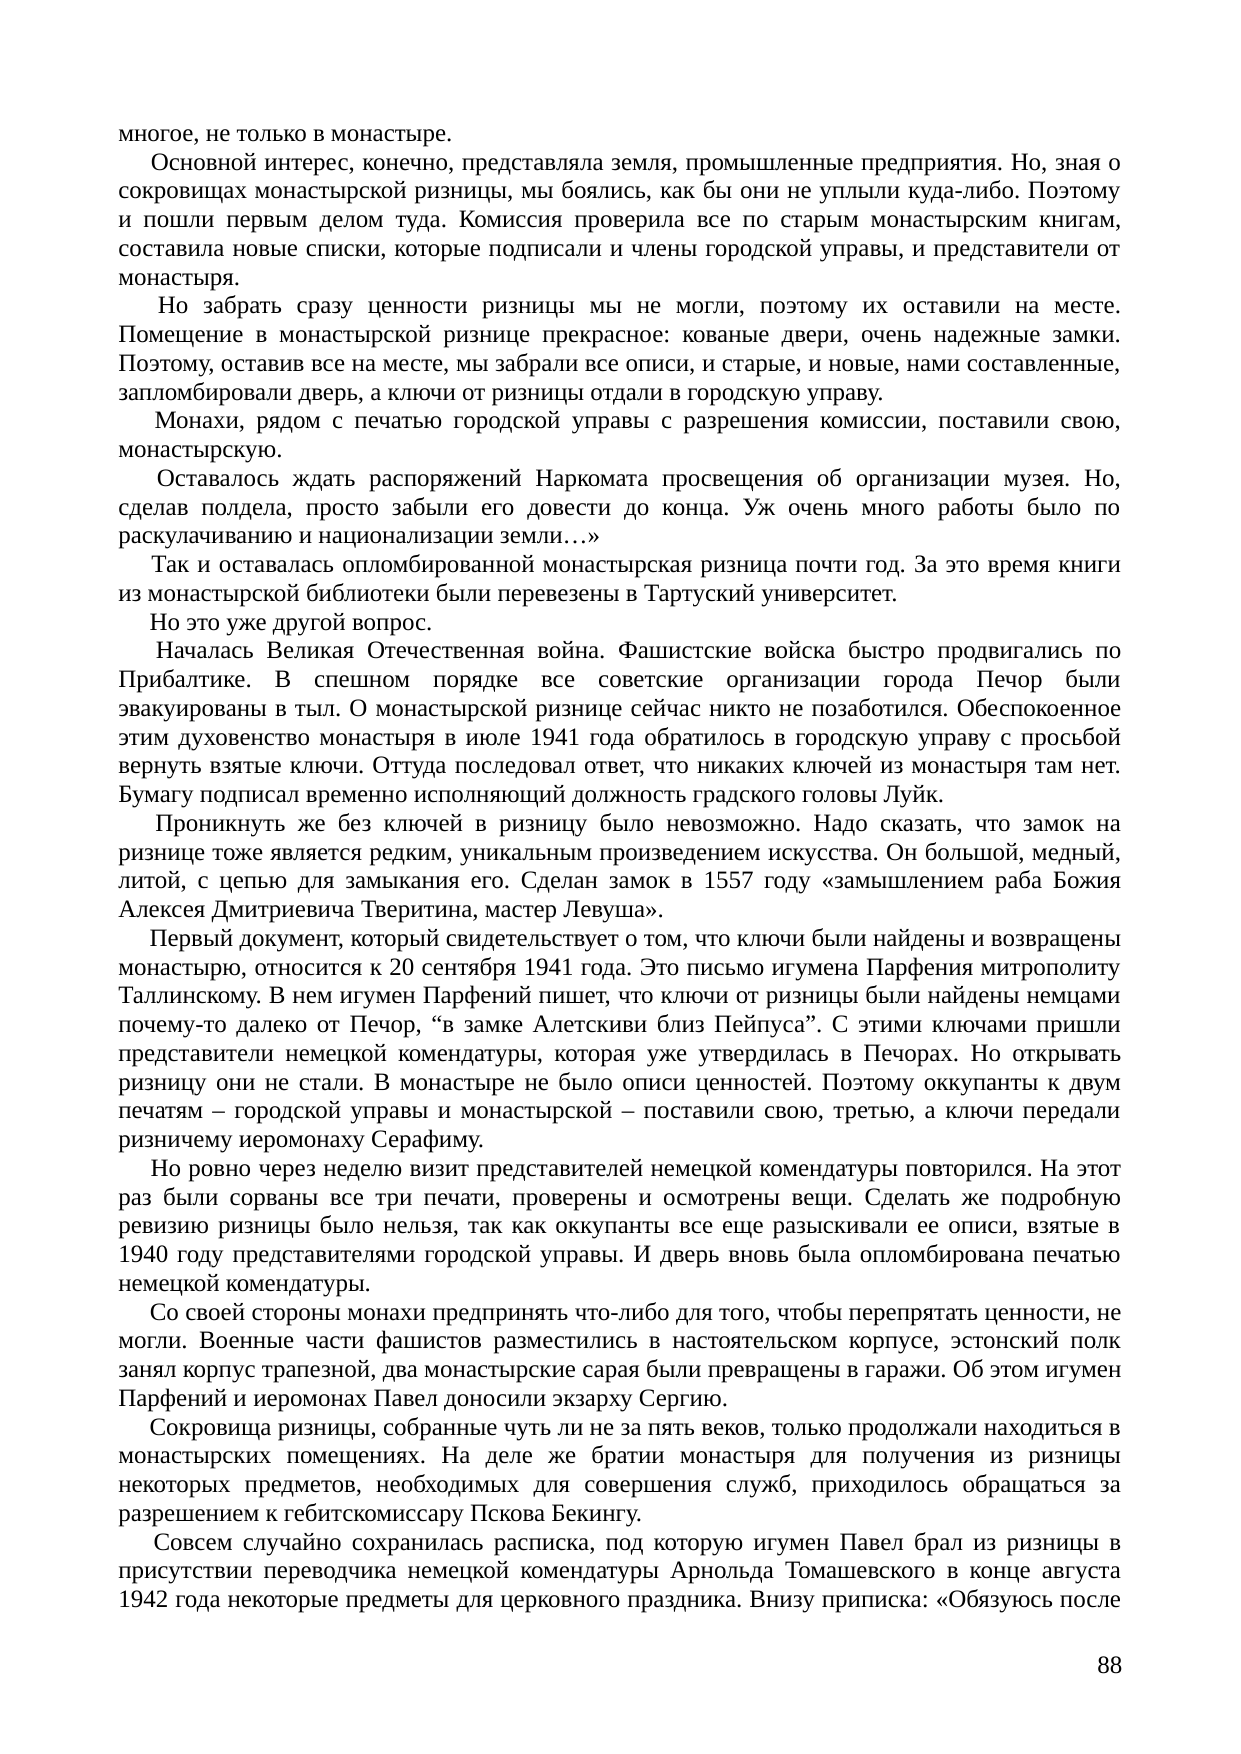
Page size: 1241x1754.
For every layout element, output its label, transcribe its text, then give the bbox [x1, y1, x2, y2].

text Со своей стороны монахи предпринять что-либо для того, чтобы перепрятать ценности, не могли. Военные части фашистов разместились в настоятельском корпусе, эстонский полк занял корпус трапезной, два монастырские сарая были превращены в гаражи. Об этом игумен Парфений и иеромонах Павел доносили экзарху Сергию. [118, 1297, 1122, 1412]
text Совсем случайно сохранилась расписка, под которую игумен Павел брал из ризницы в присутствии переводчика немецкой комендатуры Арнольда Томашевского в конце августа 1942 года некоторые предметы для церковного праздника. Внизу приписка: «Обязуюсь после [118, 1527, 1122, 1613]
text многое, не только в монастыре. [118, 118, 1122, 147]
text Первый документ, который свидетельствует о том, что ключи были найдены и возвращены монастырю, относится к 20 сентября 1941 года. Это письмо игумена Парфения митрополиту Таллинскому. В нем игумен Парфений пишет, что ключи от ризницы были найдены немцами почему-то далеко от Печор, “в замке Алетскиви близ Пейпуса”. С этими ключами пришли представители немецкой комендатуры, которая уже утвердилась в Печорах. Но открывать ризницу они не стали. В монастыре не было описи ценностей. Поэтому оккупанты к двум печатям – городской управы и монастырской – поставили свою, третью, а ключи передали ризничему иеромонаху Серафиму. [118, 923, 1122, 1153]
text Монахи, рядом с печатью городской управы с разрешения комиссии, поставили свою, монастырскую. [118, 406, 1122, 463]
text Но забрать сразу ценности ризницы мы не могли, поэтому их оставили на месте. Помещение в монастырской ризнице прекрасное: кованые двери, очень надежные замки. Поэтому, оставив все на месте, мы забрали все описи, и старые, и новые, нами составленные, запломбировали дверь, а ключи от ризницы отдали в городскую управу. [118, 291, 1122, 406]
text Так и оставалась опломбированной монастырская ризница почти год. За это время книги из монастырской библиотеки были перевезены в Тартуский университет. [118, 549, 1122, 607]
text Проникнуть же без ключей в ризницу было невозможно. Надо сказать, что замок на ризнице тоже является редким, уникальным произведением искусства. Он большой, медный, литой, с цепью для замыкания его. Сделан замок в 1557 году «замышлением раба Божия Алексея Дмитриевича Тверитина, мастер Левуша». [118, 808, 1122, 923]
text Основной интерес, конечно, представляла земля, промышленные предприятия. Но, зная о сокровищах монастырской ризницы, мы боялись, как бы они не уплыли куда-либо. Поэтому и пошли первым делом туда. Комиссия проверила все по старым монастырским книгам, составила новые списки, которые подписали и члены городской управы, и представители от монастыря. [118, 147, 1122, 291]
text Но это уже другой вопрос. [118, 607, 1122, 636]
text Оставалось ждать распоряжений Наркомата просвещения об организации музея. Но, сделав полдела, просто забыли его довести до конца. Уж очень много работы было по раскулачиванию и национализации земли…» [118, 463, 1122, 549]
text Но ровно через неделю визит представителей немецкой комендатуры повторился. На этот раз были сорваны все три печати, проверены и осмотрены вещи. Сделать же подробную ревизию ризницы было нельзя, так как оккупанты все еще разыскивали ее описи, взятые в 1940 году представителями городской управы. И дверь вновь была опломбирована печатью немецкой комендатуры. [118, 1153, 1122, 1297]
text Сокровища ризницы, собранные чуть ли не за пять веков, только продолжали находиться в монастырских помещениях. На деле же братии монастыря для получения из ризницы некоторых предметов, необходимых для совершения служб, приходилось обращаться за разрешением к гебитскомиссару Пскова Бекингу. [118, 1412, 1122, 1527]
text Началась Великая Отечественная война. Фашистские войска быстро продвигались по Прибалтике. В спешном порядке все советские организации города Печор были эвакуированы в тыл. О монастырской ризнице сейчас никто не позаботился. Обеспокоенное этим духовенство монастыря в июле 1941 года обратилось в городскую управу с просьбой вернуть взятые ключи. Оттуда последовал ответ, что никаких ключей из монастыря там нет. Бумагу подписал временно исполняющий должность градского головы Луйк. [118, 636, 1122, 808]
